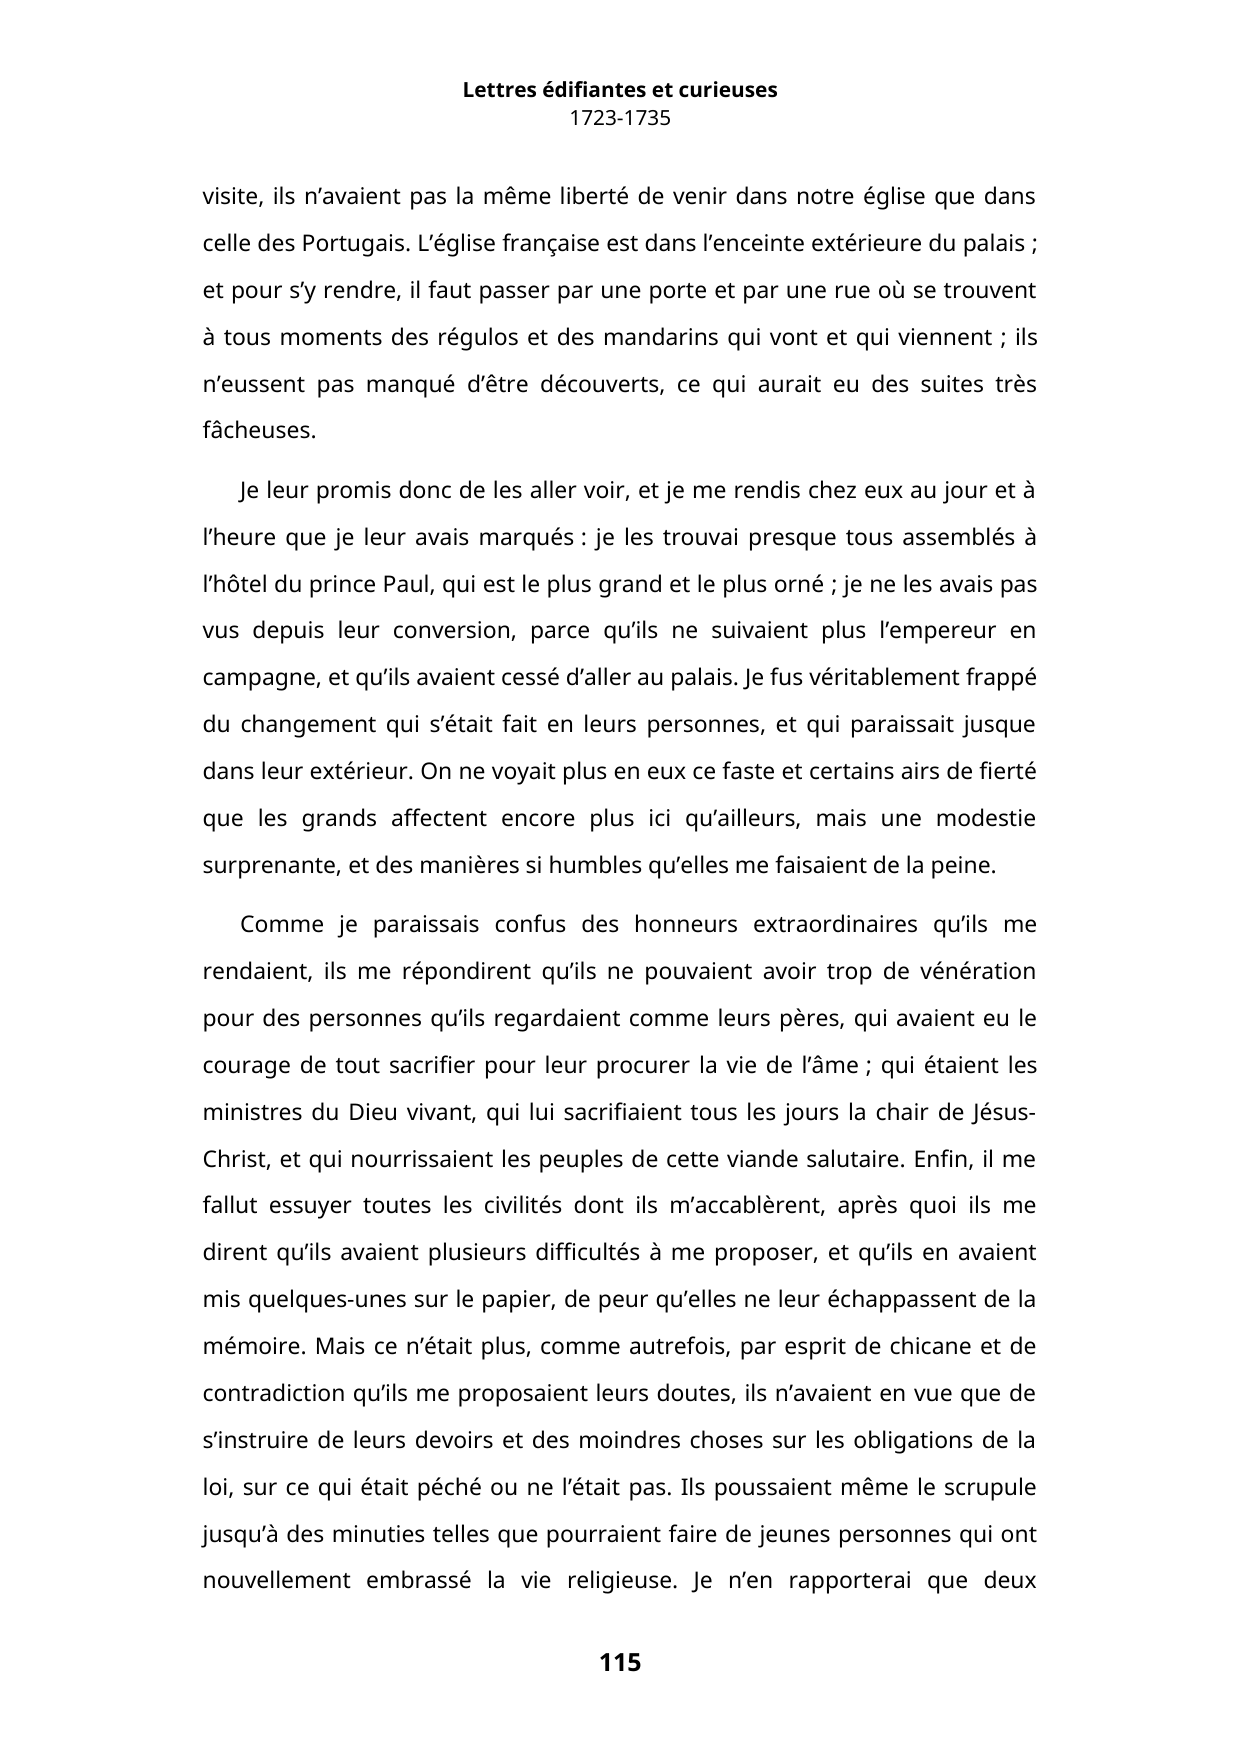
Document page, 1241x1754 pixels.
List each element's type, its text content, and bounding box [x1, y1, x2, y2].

text visite, ils n’avaient pas la même liberté de venir dans notre église que dans celle des Portugais. L’église française est dans l’enceinte extérieure du palais ; et pour s’y rendre, il faut passer par une porte et par une rue où se trouvent à tous moments des régulos et des mandarins qui vont et qui viennent ; ils n’eussent pas manqué d’être découverts, ce qui aurait eu des suites très fâcheuses. [202, 180, 1038, 446]
text Comme je paraissais confus des honneurs extraordinaires qu’ils me rendaient, ils me répondirent qu’ils ne pouvaient avoir trop de vénération pour des personnes qu’ils regardaient comme leurs pères, qui avaient eu le courage de tout sacrifier pour leur procurer la vie de l’âme ; qui étaient les ministres du Dieu vivant, qui lui sacrifiaient tous les jours la chair de Jésus-Christ, et qui nourrissaient les peuples de cette viande salutaire. Enfin, il me fallut essuyer toutes les civilités dont ils m’accablèrent, après quoi ils me dirent qu’ils avaient plusieurs difficultés à me proposer, et qu’ils en avaient mis quelques-unes sur le papier, de peur qu’elles ne leur échappassent de la mémoire. Mais ce n’était plus, comme autrefois, par esprit de chicane et de contradiction qu’ils me proposaient leurs doutes, ils n’avaient en vue que de s’instruire de leurs devoirs et des moindres choses sur les obligations de la loi, sur ce qui était péché ou ne l’était pas. Ils poussaient même le scrupule jusqu’à des minuties telles que pourraient faire de jeunes personnes qui ont nouvellement embrassé la vie religieuse. Je n’en rapporterai que deux [202, 908, 1038, 1596]
text Je leur promis donc de les aller voir, et je me rendis chez eux au jour et à l’heure que je leur avais marqués : je les trouvai presque tous assemblés à l’hôtel du prince Paul, qui est le plus grand et le plus orné ; je ne les avais pas vus depuis leur conversion, parce qu’ils ne suivaient plus l’empereur en campagne, et qu’ils avaient cessé d’aller au palais. Je fus véritablement frappé du changement qui s’était fait en leurs personnes, et qui paraissait jusque dans leur extérieur. On ne voyait plus en eux ce faste et certains airs de fierté que les grands affectent encore plus ici qu’ailleurs, mais une modestie surprenante, et des manières si humbles qu’elles me faisaient de la peine. [202, 474, 1038, 880]
